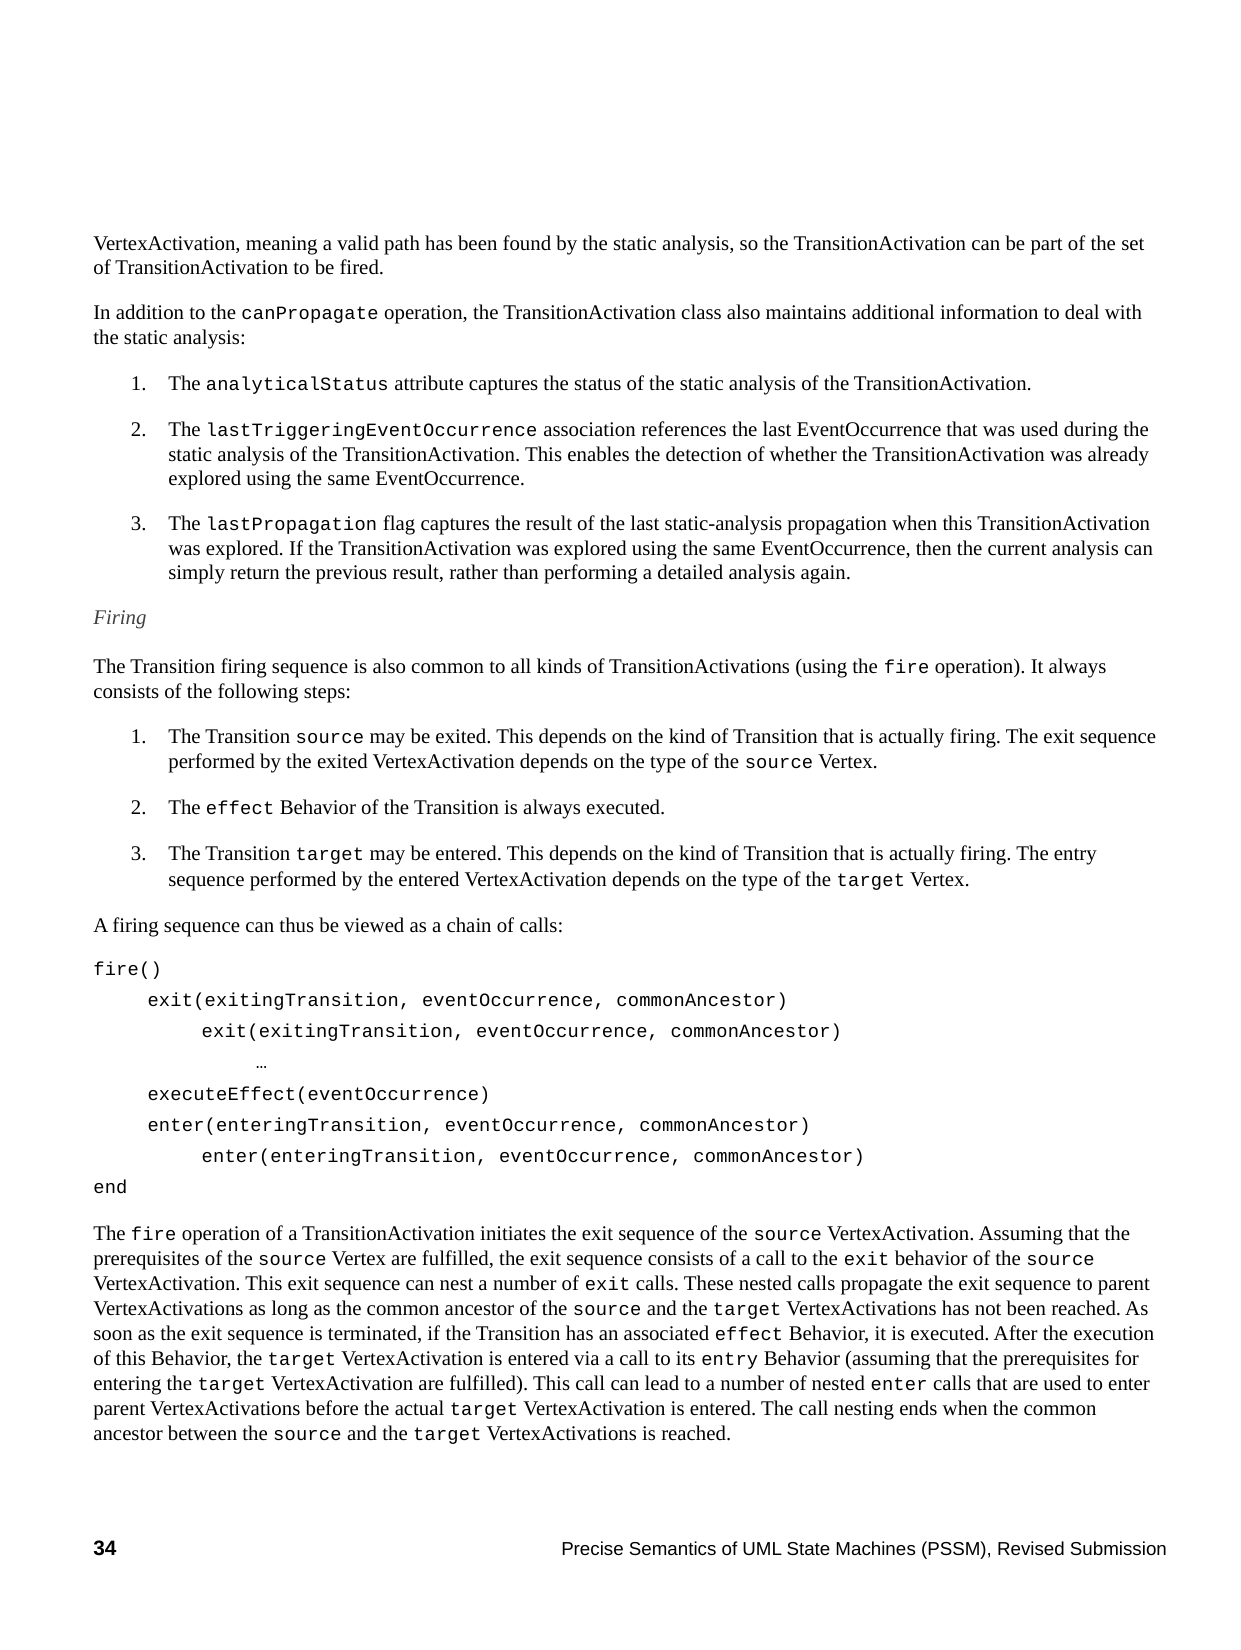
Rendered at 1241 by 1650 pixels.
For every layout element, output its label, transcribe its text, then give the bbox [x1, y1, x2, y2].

text enter(enteringTransition, eventOccurrence, commonAncestor) [93, 1145, 1164, 1168]
text … [93, 1051, 1164, 1074]
list The effect Behavior of the Transition is always executed. [131, 795, 1164, 820]
text executeEffect(eventOccurrence) [93, 1083, 1164, 1106]
text A firing sequence can thus be viewed as a chain of calls: [93, 913, 1164, 937]
text VertexActivation, meaning a valid path has been found by the static analysis, so the TransitionActivation can be part of the set of TransitionActivation to be fired. [93, 231, 1164, 279]
text The Transition firing sequence is also common to all kinds of TransitionActivations (using the fire operation). It always consists of the following steps: [93, 654, 1164, 703]
text The fire operation of a TransitionActivation initiates the exit sequence of the source VertexActivation. Assuming that the prerequisites of the source Vertex are fulfilled, the exit sequence consists of a call to the exit behavior of the source VertexActivation. This exit sequence can nest a number of exit calls. These nested calls propagate the exit sequence to parent VertexActivations as long as the common ancestor of the source and the target VertexActivations has not been reached. As soon as the exit sequence is terminated, if the Transition has an associated effect Behavior, it is executed. After the execution of this Behavior, the target VertexActivation is entered via a call to its entry Behavior (assuming that the prerequisites for entering the target VertexActivation are fulfilled). This call can lead to a number of nested enter calls that are used to enter parent VertexActivations before the actual target VertexActivation is entered. The call nesting ends when the common ancestor between the source and the target VertexActivations is reached. [93, 1220, 1164, 1446]
subtitle Firing [93, 605, 1164, 629]
text enter(enteringTransition, eventOccurrence, commonAncestor) [93, 1114, 1164, 1137]
list The lastTriggeringEventOccurrence association references the last EventOccurrence that was used during the static analysis of the TransitionActivation. This enables the detection of whether the TransitionActivation was already explored using the same EventOccurrence. [131, 417, 1164, 490]
list The analyticalStatus attribute captures the status of the static analysis of the TransitionActivation. [131, 370, 1164, 396]
text exit(exitingTransition, eventOccurrence, commonAncestor) [93, 989, 1164, 1012]
text fire() [93, 958, 1164, 981]
text In addition to the canPropagate operation, the TransitionActivation class also maintains additional information to deal with the static analysis: [93, 300, 1164, 349]
list The lastPropagation flag captures the result of the last static-analysis propagation when this TransitionActivation was explored. If the TransitionActivation was explored using the same EventOccurrence, then the current analysis can simply return the previous result, rather than performing a detailed analysis again. [131, 511, 1164, 584]
text end [93, 1176, 1164, 1199]
text exit(exitingTransition, eventOccurrence, commonAncestor) [93, 1020, 1164, 1043]
list The Transition source may be exited. This depends on the kind of Transition that is actually firing. The exit sequence performed by the exited VertexActivation depends on the type of the source Vertex. [131, 724, 1164, 774]
list The Transition target may be entered. This depends on the kind of Transition that is actually firing. The entry sequence performed by the entered VertexActivation depends on the type of the target Vertex. [131, 841, 1164, 892]
